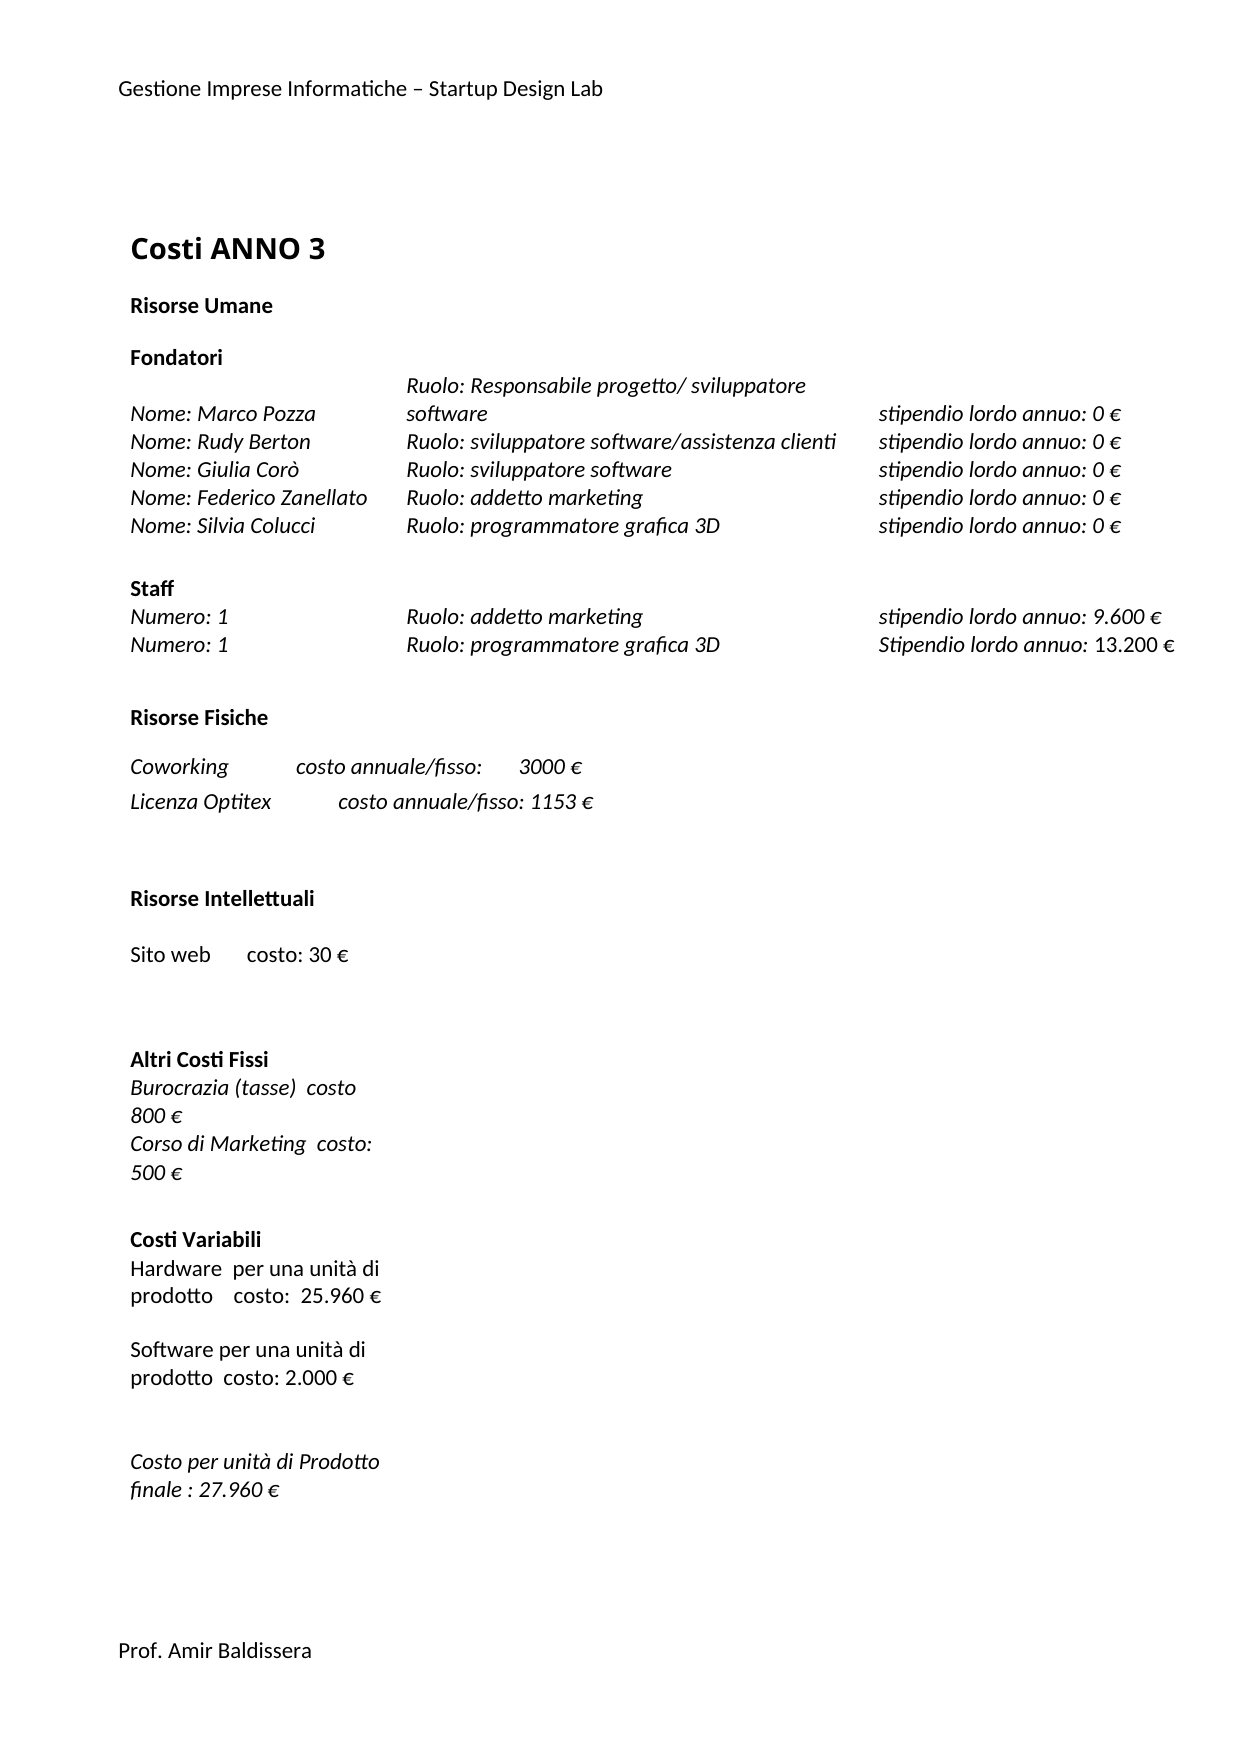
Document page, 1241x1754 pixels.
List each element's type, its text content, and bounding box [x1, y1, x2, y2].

table_cell [871, 1074, 1181, 1186]
table_cell [1181, 940, 1196, 996]
table_cell [871, 940, 1181, 996]
table_cell [1181, 1074, 1196, 1186]
table_cell [399, 884, 871, 940]
table_header [1181, 179, 1196, 268]
table_cell [399, 1074, 871, 1186]
table_cell [399, 1025, 871, 1073]
table_cell Risorse Fisiche [123, 682, 399, 731]
table_header Costi ANNO 3 [123, 179, 399, 268]
table_cell [1181, 682, 1196, 731]
table_cell [399, 1205, 871, 1254]
table_cell [871, 1025, 1181, 1073]
table_cell Coworking costo annuale/fisso: 3000 € [123, 731, 709, 780]
table_cell stipendio lordo annuo: 0 € stipendio lordo annuo: 0 € stipendio lordo annuo: 0 € stipendio lordo annuo: 0 € stipendio lordo annuo: 0 € [871, 371, 1181, 539]
table_cell Numero: 1 Numero: 1 [123, 602, 399, 658]
table_cell [399, 322, 871, 371]
table_cell [871, 553, 1181, 602]
table_header [871, 179, 1181, 268]
table_cell [871, 731, 1181, 780]
table_cell [871, 884, 1181, 940]
table_cell Costi Variabili [123, 1205, 399, 1254]
table_cell Nome: Marco Pozza Nome: Rudy Berton Nome: Giulia Corò Nome: Federico Zanellato Nome: Silvia Colucci [123, 371, 399, 539]
table_cell [1181, 1025, 1196, 1073]
table_cell [871, 322, 1181, 371]
table_cell [1181, 1531, 1196, 1587]
table_cell [1181, 553, 1196, 602]
table_cell [1181, 731, 1196, 780]
table_cell Sito web costo: 30 € [123, 940, 399, 996]
table_cell Ruolo: addetto marketing Ruolo: programmatore grafica 3D [399, 602, 871, 658]
table_cell [871, 1205, 1181, 1254]
table_cell Altri Costi Fissi [123, 1025, 399, 1073]
table_cell [399, 271, 871, 319]
table_header [399, 179, 871, 268]
table_cell Burocrazia (tasse) costo 800 € Corso di Marketing costo: 500 € [123, 1074, 399, 1186]
table_cell Licenza Optitex costo annuale/fisso: 1153 € [123, 787, 871, 843]
table_cell Fondatori [123, 322, 399, 371]
table_cell [1181, 322, 1196, 371]
table_cell [399, 940, 871, 996]
table_cell [399, 1531, 871, 1587]
table_cell [1181, 1254, 1196, 1529]
table_cell [871, 271, 1181, 319]
table_cell [1181, 787, 1196, 843]
table_cell [399, 682, 871, 731]
table_cell [1181, 271, 1196, 319]
table_cell [871, 682, 1181, 731]
table_cell [399, 1254, 1063, 1529]
table_cell [871, 1531, 1181, 1587]
table_cell [709, 731, 871, 780]
table_cell Hardware per una unità di prodotto costo: 25.960 € Software per una unità di prodotto costo: 2.000 € Costo per unità di Prodotto finale : 27.960 € [123, 1254, 399, 1529]
table_cell [1181, 371, 1196, 539]
table_cell Staff [123, 553, 399, 602]
table_cell Risorse Intellettuali [123, 884, 399, 940]
table_cell [123, 1531, 399, 1587]
table_cell [871, 787, 1181, 843]
table_cell [1181, 1205, 1196, 1254]
table_cell [399, 553, 871, 602]
table_cell [1063, 1254, 1181, 1529]
table_cell [1181, 884, 1196, 940]
table_cell Risorse Umane [123, 271, 399, 319]
table_cell stipendio lordo annuo: 9.600 € Stipendio lordo annuo: 13.200 € [871, 602, 1196, 658]
table_cell Ruolo: Responsabile progetto/ sviluppatore software Ruolo: sviluppatore software/assistenza clienti Ruolo: sviluppatore software Ruolo: addetto marketing Ruolo: programmatore grafica 3D [399, 371, 871, 539]
